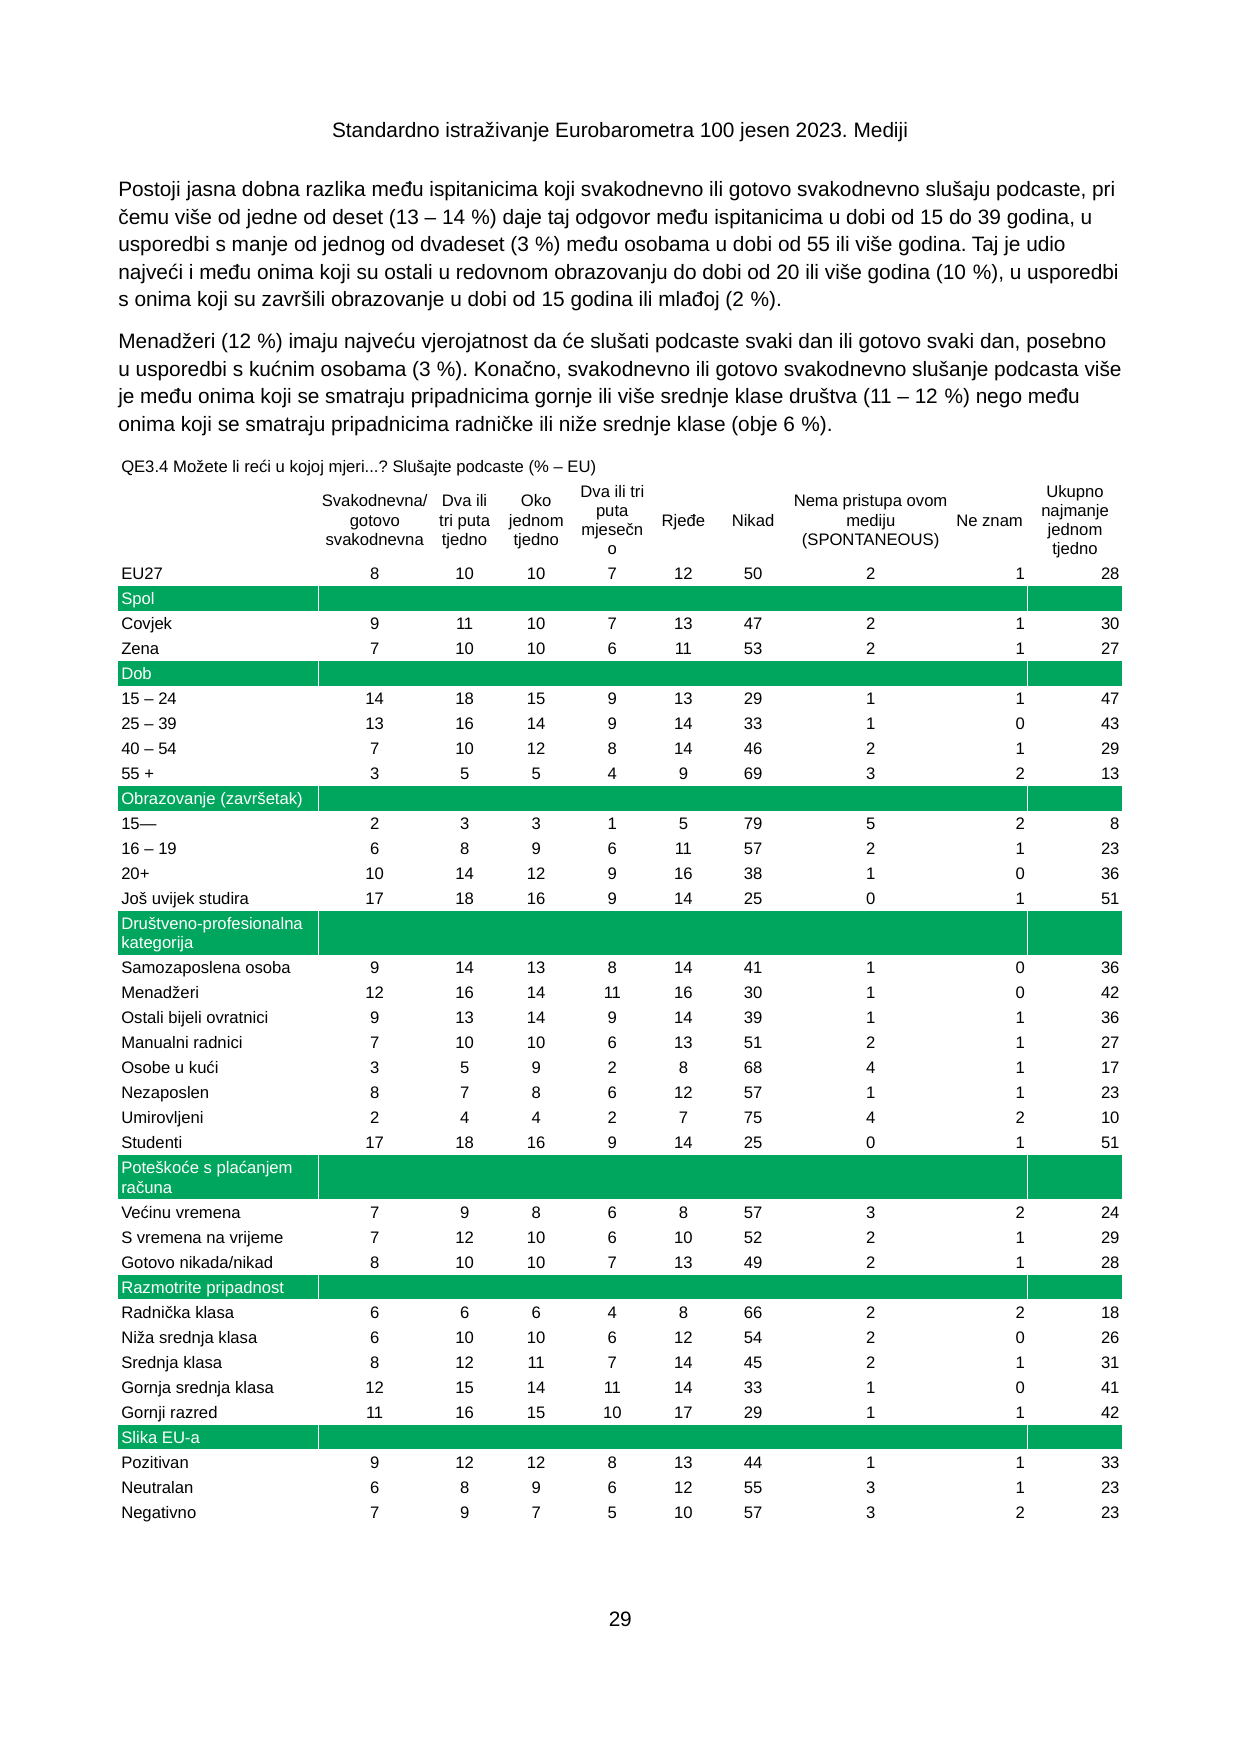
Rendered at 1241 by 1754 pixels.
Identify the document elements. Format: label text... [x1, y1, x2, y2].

table_cell 36 [1028, 955, 1122, 980]
table_cell 6 [574, 1200, 651, 1224]
table_cell 7 [319, 1030, 431, 1055]
table_cell 29 [1028, 1225, 1122, 1249]
table_cell 10 [431, 1250, 498, 1274]
table_cell 79 [716, 811, 790, 836]
table_cell [1028, 661, 1122, 686]
table_cell S vremena na vrijeme [118, 1225, 318, 1249]
table_cell 9 [574, 886, 651, 911]
table_cell [716, 1275, 790, 1299]
table_cell Menadžeri [118, 980, 318, 1005]
table_cell 20+ [118, 861, 318, 886]
table_cell 1 [790, 955, 951, 980]
table_cell 9 [574, 711, 651, 736]
table_cell 14 [498, 711, 574, 736]
table_cell [574, 586, 651, 611]
table_cell 1 [951, 1030, 1027, 1055]
table_cell 7 [574, 611, 651, 636]
table_cell 2 [790, 836, 951, 861]
table_cell 1 [790, 861, 951, 886]
table_cell 8 [319, 1250, 431, 1274]
table_cell 1 [951, 1005, 1027, 1030]
table_cell 1 [790, 980, 951, 1005]
table_cell [790, 661, 951, 686]
table_cell 51 [716, 1030, 790, 1055]
table_cell 29 [716, 1400, 790, 1424]
table_cell 68 [716, 1055, 790, 1080]
table_cell Gornji razred [118, 1400, 318, 1424]
table_cell 33 [716, 1375, 790, 1399]
table_cell 6 [319, 1475, 431, 1499]
table_cell 12 [431, 1225, 498, 1249]
table_cell 57 [716, 1080, 790, 1105]
table_cell 1 [790, 1450, 951, 1474]
table_cell 13 [431, 1005, 498, 1030]
table_cell [651, 661, 716, 686]
table_cell 14 [498, 1005, 574, 1030]
table_cell 10 [319, 861, 431, 886]
table_cell 1 [790, 711, 951, 736]
table_cell 11 [574, 1375, 651, 1399]
table_cell 25 [716, 886, 790, 911]
table_cell 14 [651, 1375, 716, 1399]
table_cell 14 [651, 886, 716, 911]
table_cell 8 [431, 1475, 498, 1499]
table_cell 46 [716, 736, 790, 761]
table_cell 6 [431, 1300, 498, 1324]
table_cell [651, 1275, 716, 1299]
table_cell 8 [651, 1055, 716, 1080]
table_cell 7 [319, 1200, 431, 1224]
table_cell 5 [431, 1055, 498, 1080]
table_cell [716, 786, 790, 811]
table_cell Negativno [118, 1500, 318, 1524]
table_cell 0 [951, 1325, 1027, 1349]
table_cell 15 [498, 1400, 574, 1424]
table_cell 16 [498, 886, 574, 911]
table_cell [790, 911, 951, 955]
table_cell 3 [790, 1200, 951, 1224]
table_cell 9 [319, 611, 431, 636]
table_cell 54 [716, 1325, 790, 1349]
table_cell [951, 1155, 1027, 1199]
table_cell 12 [431, 1350, 498, 1374]
table_cell 3 [790, 1475, 951, 1499]
table_cell [431, 1155, 498, 1199]
table_cell 2 [319, 811, 431, 836]
table_cell 9 [574, 686, 651, 711]
table_cell 8 [574, 736, 651, 761]
table_cell [498, 586, 574, 611]
table_cell [431, 1275, 498, 1299]
table_cell 7 [574, 1250, 651, 1274]
table_cell 11 [651, 636, 716, 661]
table_cell 8 [651, 1200, 716, 1224]
table_cell Dob [118, 661, 318, 686]
table_cell 3 [790, 1500, 951, 1524]
table_cell 2 [790, 1325, 951, 1349]
table_cell 8 [498, 1080, 574, 1105]
table_cell 7 [574, 561, 651, 586]
table_cell 13 [651, 1250, 716, 1274]
table_cell 10 [498, 1250, 574, 1274]
table_cell [118, 479, 318, 561]
table_cell Rjeđe [651, 479, 716, 561]
table_cell Ne znam [951, 479, 1027, 561]
table_cell Covjek [118, 611, 318, 636]
table_cell 18 [431, 686, 498, 711]
table_cell 8 [319, 1080, 431, 1105]
table_cell 2 [951, 1300, 1027, 1324]
table_cell 44 [716, 1450, 790, 1474]
table_cell 42 [1028, 980, 1122, 1005]
table_cell 8 [319, 561, 431, 586]
table_cell 14 [651, 1350, 716, 1374]
table_cell 23 [1028, 1475, 1122, 1499]
table_cell 15— [118, 811, 318, 836]
table_cell 13 [651, 611, 716, 636]
table_cell 6 [574, 1225, 651, 1249]
table_cell 12 [498, 1450, 574, 1474]
table_cell Spol [118, 586, 318, 611]
table_cell 16 [431, 1400, 498, 1424]
table_cell 10 [498, 1225, 574, 1249]
table_cell 8 [574, 955, 651, 980]
table_cell 8 [651, 1300, 716, 1324]
table_cell 7 [319, 736, 431, 761]
table_cell 29 [1028, 736, 1122, 761]
table_cell [319, 661, 431, 686]
table_cell 5 [498, 761, 574, 786]
table_cell 10 [498, 636, 574, 661]
table_cell 3 [319, 1055, 431, 1080]
table_cell 16 [498, 1130, 574, 1155]
table_cell 10 [431, 561, 498, 586]
table_cell 2 [319, 1105, 431, 1130]
table_cell 7 [574, 1350, 651, 1374]
table_cell [651, 586, 716, 611]
table_cell 14 [651, 1005, 716, 1030]
table_cell 10 [498, 611, 574, 636]
table_cell 13 [651, 1030, 716, 1055]
table_cell 9 [574, 1130, 651, 1155]
table_cell [574, 1275, 651, 1299]
table_cell 45 [716, 1350, 790, 1374]
table_cell Niža srednja klasa [118, 1325, 318, 1349]
table_cell 0 [951, 711, 1027, 736]
table_cell [498, 786, 574, 811]
table_cell 9 [651, 761, 716, 786]
table_cell 1 [951, 686, 1027, 711]
table_cell 1 [951, 561, 1027, 586]
table_cell 2 [790, 736, 951, 761]
table_cell 17 [319, 1130, 431, 1155]
table_cell 5 [431, 761, 498, 786]
table_cell 13 [1028, 761, 1122, 786]
table_cell 10 [431, 736, 498, 761]
table_cell 18 [431, 1130, 498, 1155]
table_cell 31 [1028, 1350, 1122, 1374]
table_cell 4 [790, 1055, 951, 1080]
table_cell 14 [651, 736, 716, 761]
table_cell 10 [431, 636, 498, 661]
table_cell 0 [951, 955, 1027, 980]
table_cell [574, 911, 651, 955]
table_cell [651, 911, 716, 955]
table_header QE3.4 Možete li reći u kojoj mjeri...? Slušajte podcaste (% – EU) [118, 454, 951, 479]
table_cell 57 [716, 1500, 790, 1524]
table_cell 33 [1028, 1450, 1122, 1474]
table_cell [319, 911, 431, 955]
table_cell [431, 1425, 498, 1449]
table_cell [951, 911, 1027, 955]
table_cell 2 [790, 611, 951, 636]
table_cell 1 [790, 1400, 951, 1424]
table_cell Većinu vremena [118, 1200, 318, 1224]
table_cell Dva ili tri puta mjesečno [574, 479, 651, 561]
table_cell Umirovljeni [118, 1105, 318, 1130]
table_cell 2 [790, 636, 951, 661]
table_cell 12 [651, 561, 716, 586]
table_cell 7 [431, 1080, 498, 1105]
table_cell [319, 1425, 431, 1449]
table_cell 24 [1028, 1200, 1122, 1224]
table_cell [790, 1275, 951, 1299]
table_cell [1028, 1155, 1122, 1199]
table_cell 6 [319, 1325, 431, 1349]
table_cell 10 [498, 1030, 574, 1055]
table_cell Zena [118, 636, 318, 661]
table_cell Manualni radnici [118, 1030, 318, 1055]
table_cell 57 [716, 836, 790, 861]
table_cell Obrazovanje (završetak) [118, 786, 318, 811]
table_cell 9 [574, 1005, 651, 1030]
table_cell 2 [790, 561, 951, 586]
table_cell [1028, 586, 1122, 611]
table_cell 14 [319, 686, 431, 711]
table_cell Nikad [716, 479, 790, 561]
table_cell 1 [790, 686, 951, 711]
table_cell 14 [498, 980, 574, 1005]
table_cell 47 [1028, 686, 1122, 711]
table_cell 53 [716, 636, 790, 661]
table_cell 1 [951, 1350, 1027, 1374]
table_cell 14 [431, 861, 498, 886]
table_cell Studenti [118, 1130, 318, 1155]
table_cell 51 [1028, 886, 1122, 911]
table_cell 33 [716, 711, 790, 736]
table_cell 13 [651, 686, 716, 711]
table_cell 52 [716, 1225, 790, 1249]
table_cell 29 [716, 686, 790, 711]
table_cell 12 [651, 1325, 716, 1349]
table_cell [951, 1425, 1027, 1449]
table_cell 3 [790, 761, 951, 786]
table_cell 30 [716, 980, 790, 1005]
table_cell 17 [319, 886, 431, 911]
table_cell [651, 786, 716, 811]
table_cell [498, 1425, 574, 1449]
table_cell 15 – 24 [118, 686, 318, 711]
table_cell 28 [1028, 561, 1122, 586]
table_cell 1 [951, 1450, 1027, 1474]
table_cell 38 [716, 861, 790, 886]
table_cell 10 [431, 1325, 498, 1349]
table_cell 0 [951, 1375, 1027, 1399]
table_cell [431, 586, 498, 611]
table_cell 1 [951, 1250, 1027, 1274]
table_cell 9 [431, 1500, 498, 1524]
table_cell [716, 911, 790, 955]
table_cell Srednja klasa [118, 1350, 318, 1374]
table_cell 10 [574, 1400, 651, 1424]
table_cell 2 [574, 1105, 651, 1130]
table_cell Poteškoće s plaćanjem računa [118, 1155, 318, 1199]
table_cell [498, 1155, 574, 1199]
table_cell [651, 1155, 716, 1199]
table_cell 1 [951, 1055, 1027, 1080]
table_cell 50 [716, 561, 790, 586]
table_cell 18 [1028, 1300, 1122, 1324]
table_cell Gornja srednja klasa [118, 1375, 318, 1399]
table_cell [790, 1425, 951, 1449]
table_cell 4 [431, 1105, 498, 1130]
table_cell 2 [790, 1350, 951, 1374]
table_cell 26 [1028, 1325, 1122, 1349]
table_cell 11 [319, 1400, 431, 1424]
table_cell 41 [1028, 1375, 1122, 1399]
table_cell [574, 1155, 651, 1199]
table_cell Pozitivan [118, 1450, 318, 1474]
table_cell [716, 1155, 790, 1199]
table_cell 1 [951, 736, 1027, 761]
table_cell Gotovo nikada/nikad [118, 1250, 318, 1274]
table_cell Nema pristupa ovom mediju (SPONTANEOUS) [790, 479, 951, 561]
table_cell 51 [1028, 1130, 1122, 1155]
table_cell 13 [651, 1450, 716, 1474]
table_cell 12 [431, 1450, 498, 1474]
table_cell Društveno-profesionalna kategorija [118, 911, 318, 955]
table_cell 7 [651, 1105, 716, 1130]
table_cell 75 [716, 1105, 790, 1130]
table_cell 8 [319, 1350, 431, 1374]
table_cell 15 [498, 686, 574, 711]
table_cell 42 [1028, 1400, 1122, 1424]
table_cell 18 [431, 886, 498, 911]
table_cell 57 [716, 1200, 790, 1224]
table_cell [651, 1425, 716, 1449]
table_cell 1 [951, 1400, 1027, 1424]
table_cell [431, 661, 498, 686]
table_cell Ostali bijeli ovratnici [118, 1005, 318, 1030]
table_cell 28 [1028, 1250, 1122, 1274]
table_cell 17 [651, 1400, 716, 1424]
table_cell 7 [319, 1500, 431, 1524]
table_cell 2 [951, 811, 1027, 836]
table_cell 12 [498, 736, 574, 761]
table_header [1028, 454, 1122, 479]
table_cell 3 [498, 811, 574, 836]
table_cell 4 [790, 1105, 951, 1130]
table_cell 12 [651, 1475, 716, 1499]
table_cell 9 [498, 1055, 574, 1080]
table_cell 8 [574, 1450, 651, 1474]
table_cell EU27 [118, 561, 318, 586]
table_header [951, 454, 1027, 479]
table_cell [790, 786, 951, 811]
table_cell 9 [319, 1005, 431, 1030]
table_cell 4 [498, 1105, 574, 1130]
table_cell 6 [574, 1030, 651, 1055]
table_cell 2 [951, 1200, 1027, 1224]
table_cell 6 [319, 1300, 431, 1324]
table_cell 6 [574, 636, 651, 661]
table_cell 13 [498, 955, 574, 980]
table_cell 23 [1028, 1080, 1122, 1105]
table_cell Još uvijek studira [118, 886, 318, 911]
table_cell 27 [1028, 1030, 1122, 1055]
table_cell 2 [574, 1055, 651, 1080]
table_cell 47 [716, 611, 790, 636]
table_cell 14 [431, 955, 498, 980]
table_cell 16 [651, 861, 716, 886]
table_cell 1 [790, 1375, 951, 1399]
table_cell [431, 786, 498, 811]
table_cell 27 [1028, 636, 1122, 661]
table_cell [716, 1425, 790, 1449]
table_cell 2 [951, 761, 1027, 786]
table_cell 30 [1028, 611, 1122, 636]
table_cell 8 [498, 1200, 574, 1224]
table_cell 2 [790, 1250, 951, 1274]
table_cell 55 + [118, 761, 318, 786]
table_cell 43 [1028, 711, 1122, 736]
table_cell 25 – 39 [118, 711, 318, 736]
table_cell [1028, 1425, 1122, 1449]
table_cell 15 [431, 1375, 498, 1399]
table_cell 12 [498, 861, 574, 886]
text Menadžeri (12 %) imaju najveću vjerojatnost da će slušati podcaste svaki dan ili gotovo svaki dan, posebno u usporedbi s kućnim osobama (3 %). Konačno, svakodnevno ili gotovo svakodnevno slušanje podcasta više je među onima koji se smatraju pripadnicima gornje ili više srednje klase društva (11 – 12 %) nego među onima koji se smatraju pripadnicima radničke ili niže srednje klase (obje 6 %). [118, 329, 1122, 436]
table_cell [319, 1155, 431, 1199]
table_cell 0 [951, 861, 1027, 886]
table_cell 1 [951, 611, 1027, 636]
table_cell [716, 661, 790, 686]
table_cell 11 [498, 1350, 574, 1374]
table_cell 10 [498, 561, 574, 586]
table_cell 16 [431, 711, 498, 736]
table_cell 40 – 54 [118, 736, 318, 761]
table_cell 17 [1028, 1055, 1122, 1080]
table_cell 1 [790, 1005, 951, 1030]
table_cell [498, 911, 574, 955]
table_cell 2 [790, 1225, 951, 1249]
table_cell [319, 1275, 431, 1299]
table_cell 6 [574, 836, 651, 861]
table_cell 9 [319, 1450, 431, 1474]
table_cell 1 [951, 1475, 1027, 1499]
table_cell 41 [716, 955, 790, 980]
table_cell [951, 786, 1027, 811]
table_cell 36 [1028, 1005, 1122, 1030]
table_cell [574, 1425, 651, 1449]
table_cell Razmotrite pripadnost [118, 1275, 318, 1299]
table_cell 6 [574, 1325, 651, 1349]
table_cell 1 [951, 1080, 1027, 1105]
table_cell 7 [498, 1500, 574, 1524]
table_cell 1 [951, 636, 1027, 661]
table_cell 12 [319, 1375, 431, 1399]
table_cell 23 [1028, 836, 1122, 861]
table_cell 3 [431, 811, 498, 836]
table_cell 16 – 19 [118, 836, 318, 861]
table_cell 9 [319, 955, 431, 980]
table_cell 7 [319, 636, 431, 661]
table_cell [1028, 911, 1122, 955]
table_cell 1 [951, 836, 1027, 861]
table_cell 2 [790, 1030, 951, 1055]
table_cell 10 [431, 1030, 498, 1055]
table_cell 11 [651, 836, 716, 861]
table_cell 16 [651, 980, 716, 1005]
table_cell 6 [498, 1300, 574, 1324]
table_cell Slika EU-a [118, 1425, 318, 1449]
table_cell 4 [574, 761, 651, 786]
table_cell 6 [574, 1475, 651, 1499]
table_cell 5 [651, 811, 716, 836]
table_cell 25 [716, 1130, 790, 1155]
table_cell 16 [431, 980, 498, 1005]
table_cell Osobe u kući [118, 1055, 318, 1080]
table_cell [574, 786, 651, 811]
table_cell 8 [1028, 811, 1122, 836]
table_cell [498, 1275, 574, 1299]
table_cell [790, 586, 951, 611]
text Postoji jasna dobna razlika među ispitanicima koji svakodnevno ili gotovo svakodnevno slušaju podcaste, pri čemu više od jedne od deset (13 – 14 %) daje taj odgovor među ispitanicima u dobi od 15 do 39 godina, u usporedbi s manje od jednog od dvadeset (3 %) među osobama u dobi od 55 ili više godina. Taj je udio najveći i među onima koji su ostali u redovnom obrazovanju do dobi od 20 ili više godina (10 %), u usporedbi s onima koji su završili obrazovanje u dobi od 15 godina ili mlađoj (2 %). [118, 177, 1122, 311]
table_cell [790, 1155, 951, 1199]
table_cell [1028, 786, 1122, 811]
table_cell 0 [790, 886, 951, 911]
table_cell [498, 661, 574, 686]
table_cell 9 [431, 1200, 498, 1224]
table_cell 1 [951, 886, 1027, 911]
table_cell 12 [651, 1080, 716, 1105]
table_cell [1028, 1275, 1122, 1299]
table_cell 0 [790, 1130, 951, 1155]
table_cell [951, 661, 1027, 686]
table_cell 23 [1028, 1500, 1122, 1524]
table_cell 4 [574, 1300, 651, 1324]
table_cell [431, 911, 498, 955]
table_cell 69 [716, 761, 790, 786]
table_cell 1 [790, 1080, 951, 1105]
table_cell 36 [1028, 861, 1122, 886]
table_cell 49 [716, 1250, 790, 1274]
table_cell Radnička klasa [118, 1300, 318, 1324]
table_cell Svakodnevna/gotovo svakodnevna [319, 479, 431, 561]
table_cell Samozaposlena osoba [118, 955, 318, 980]
table_cell 9 [498, 1475, 574, 1499]
table_cell 10 [498, 1325, 574, 1349]
table_cell 14 [651, 955, 716, 980]
table_cell 0 [951, 980, 1027, 1005]
table_cell 39 [716, 1005, 790, 1030]
table_cell 9 [498, 836, 574, 861]
table_cell Ukupno najmanje jednom tjedno [1028, 479, 1122, 561]
table_cell 66 [716, 1300, 790, 1324]
table_cell 1 [951, 1225, 1027, 1249]
table_cell 14 [651, 1130, 716, 1155]
table_cell Nezaposlen [118, 1080, 318, 1105]
table_cell [716, 586, 790, 611]
table_cell 14 [651, 711, 716, 736]
table_cell [319, 786, 431, 811]
table_cell 10 [1028, 1105, 1122, 1130]
table_cell [574, 661, 651, 686]
table_cell 8 [431, 836, 498, 861]
table_cell 14 [498, 1375, 574, 1399]
table_cell 1 [951, 1130, 1027, 1155]
table_cell 2 [951, 1500, 1027, 1524]
table_cell 5 [574, 1500, 651, 1524]
table_cell Neutralan [118, 1475, 318, 1499]
table_cell [951, 586, 1027, 611]
table_cell [951, 1275, 1027, 1299]
table_cell 6 [319, 836, 431, 861]
table_cell 1 [574, 811, 651, 836]
table_cell 11 [431, 611, 498, 636]
table_cell 2 [790, 1300, 951, 1324]
table_cell 7 [319, 1225, 431, 1249]
table_cell 12 [319, 980, 431, 1005]
table_cell [319, 586, 431, 611]
table_cell 6 [574, 1080, 651, 1105]
table_cell Dva ili tri puta tjedno [431, 479, 498, 561]
table_cell 10 [651, 1225, 716, 1249]
table_cell 3 [319, 761, 431, 786]
table_cell 10 [651, 1500, 716, 1524]
table_cell 13 [319, 711, 431, 736]
table_cell 9 [574, 861, 651, 886]
table_cell 11 [574, 980, 651, 1005]
table_cell 2 [951, 1105, 1027, 1130]
table_cell Oko jednom tjedno [498, 479, 574, 561]
table_cell 55 [716, 1475, 790, 1499]
table_cell 5 [790, 811, 951, 836]
